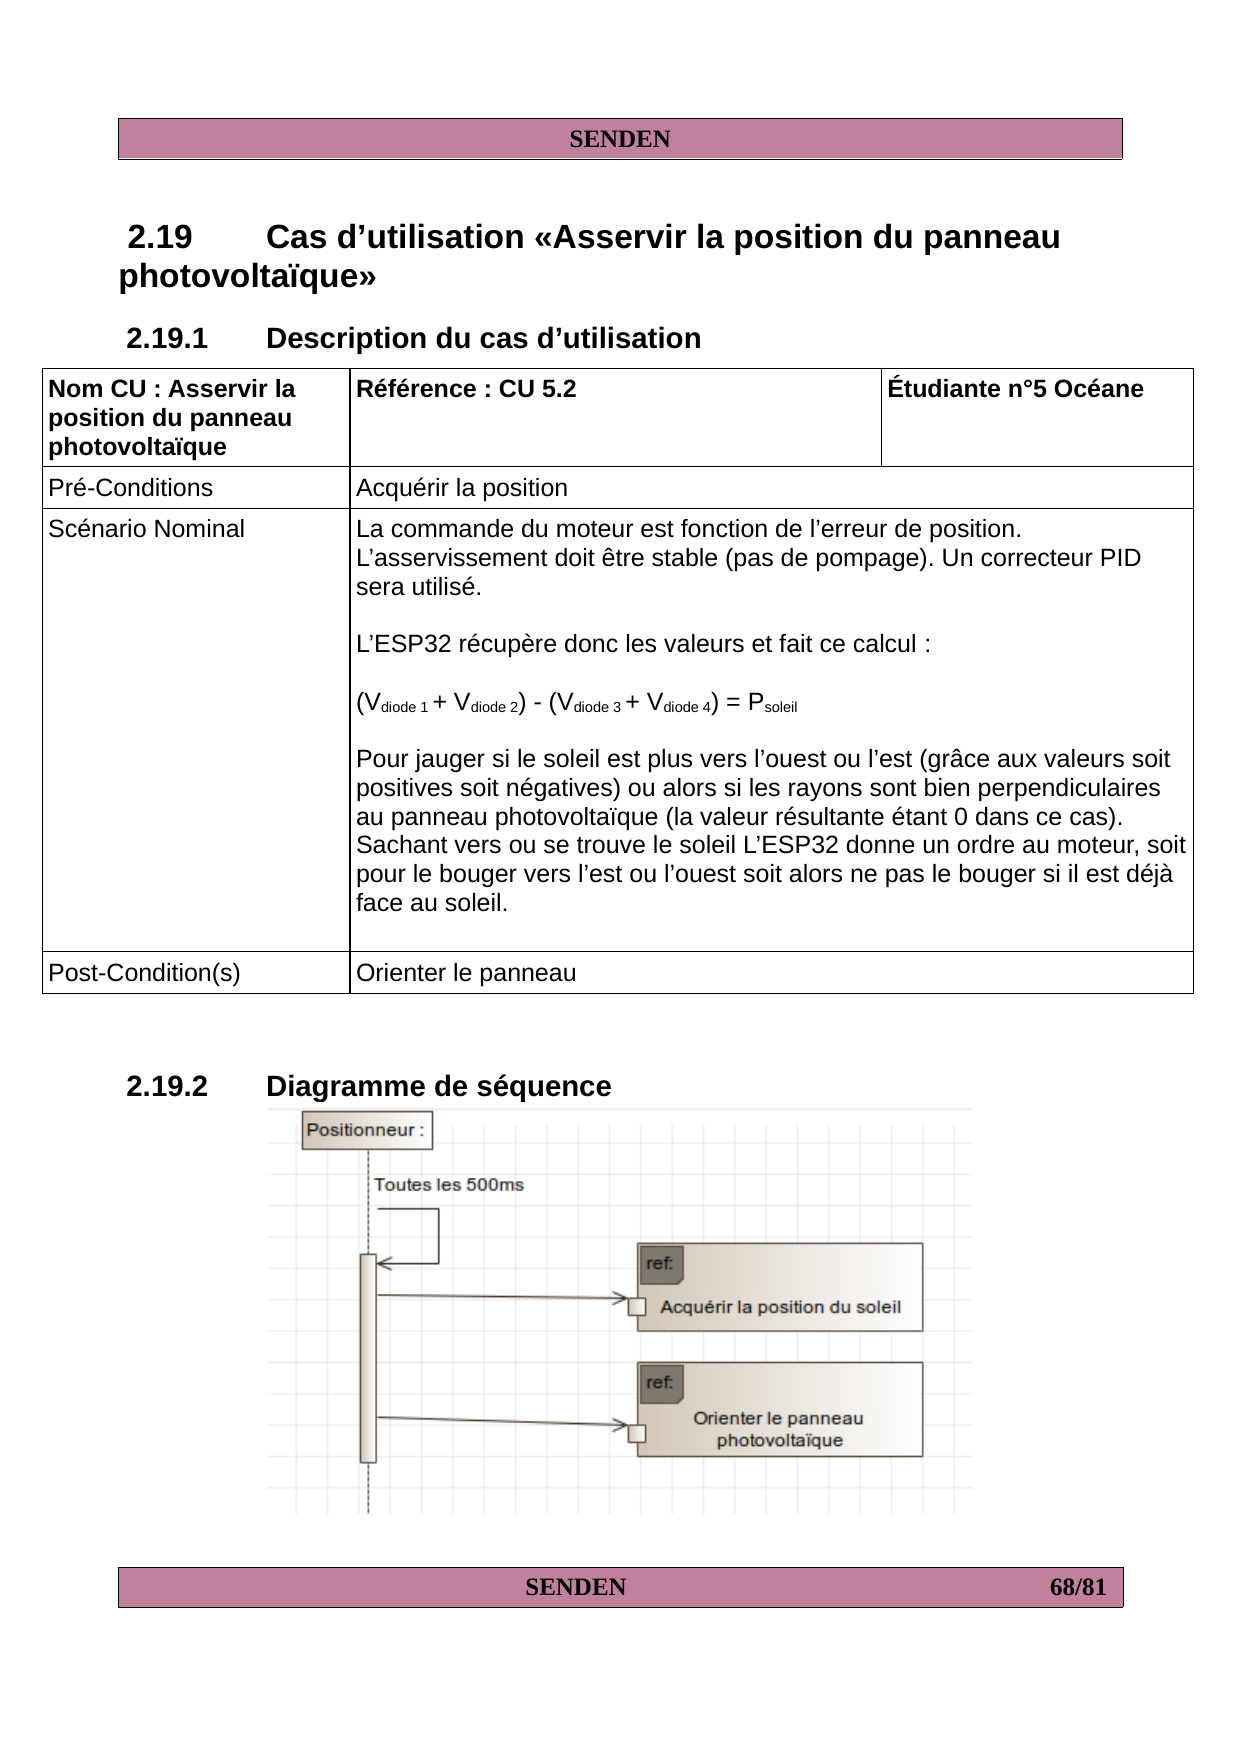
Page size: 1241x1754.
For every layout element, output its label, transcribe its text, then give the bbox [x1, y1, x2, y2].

subtitle Cas d’utilisation «Asservir la position du panneau photovoltaïque» [118, 217, 1122, 294]
table_header Nom CU : Asservir la position du panneau photovoltaïque [43, 369, 349, 466]
table_cell Pré-Conditions [43, 467, 349, 507]
table_cell Scénario Nominal [43, 509, 349, 951]
table_header Étudiante n°5 Océane [882, 369, 1193, 466]
subtitle Diagramme de séquence [118, 1069, 1122, 1103]
table_cell La commande du moteur est fonction de l’erreur de position. L’asservissement doit être stable (pas de pompage). Un correcteur PID sera utilisé. L’ESP32 récupère donc les valeurs et fait ce calcul : (Vdiode 1 + Vdiode 2) - (Vdiode 3 + Vdiode 4) = Psoleil Pour jauger si le soleil est plus vers l’ouest ou l’est (grâce aux valeurs soit positives soit négatives) ou alors si les rayons sont bien perpendiculaires au panneau photovoltaïque (la valeur résultante étant 0 dans ce cas). Sachant vers ou se trouve le soleil L’ESP32 donne un ordre au moteur, soit pour le bouger vers l’est ou l’ouest soit alors ne pas le bouger si il est déjà face au soleil. [351, 509, 1193, 951]
table_cell Orienter le panneau [351, 952, 1193, 992]
table_cell Post-Condition(s) [43, 952, 349, 992]
picture [267, 1108, 974, 1514]
subtitle Description du cas d’utilisation [118, 321, 1122, 355]
table_cell Acquérir la position [351, 467, 1193, 507]
table_header Référence : CU 5.2 [351, 369, 881, 466]
